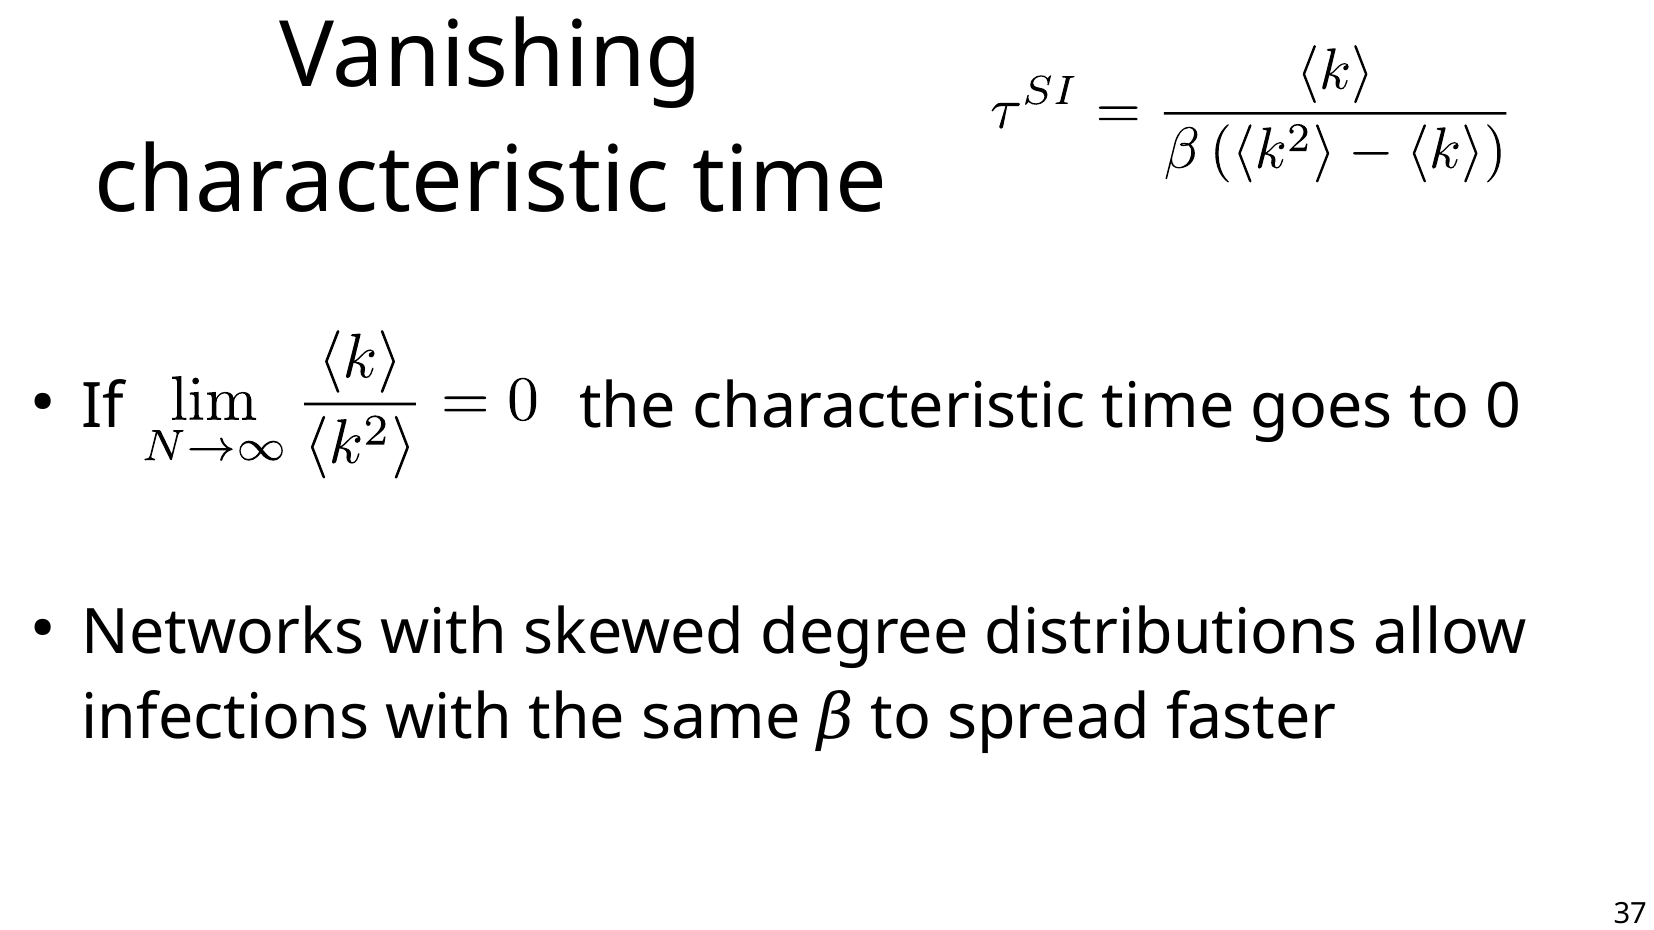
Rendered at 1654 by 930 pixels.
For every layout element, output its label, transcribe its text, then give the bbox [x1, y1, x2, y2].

list If the characteristic time goes to 0 Networks with skewed degree distributions allow infections with the same β to spread faster [15, 359, 1606, 901]
title Vanishing characteristic time [82, 1, 901, 225]
text_box [990, 44, 1507, 183]
text_box [141, 330, 539, 479]
